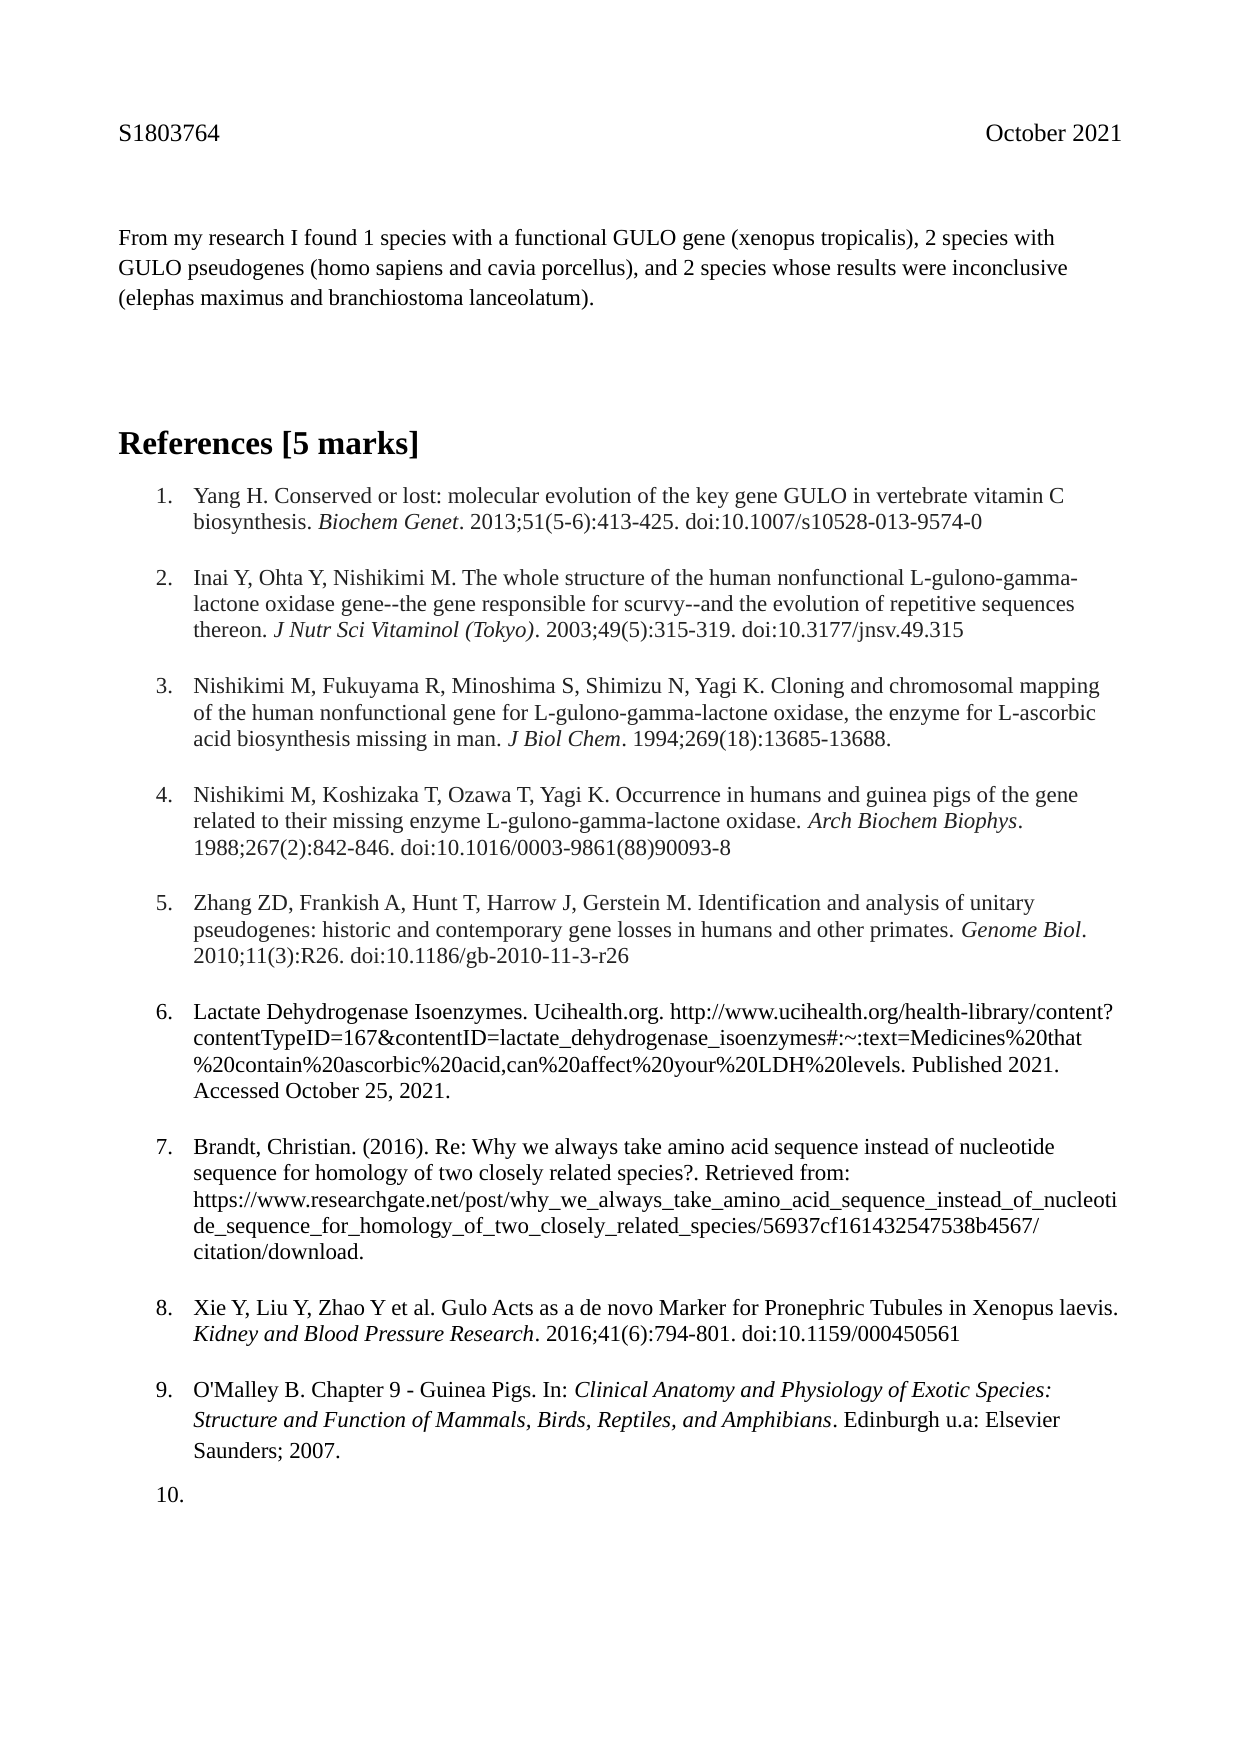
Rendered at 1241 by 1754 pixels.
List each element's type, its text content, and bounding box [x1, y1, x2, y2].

text From my research I found 1 species with a functional GULO gene (xenopus tropicalis), 2 species with GULO pseudogenes (homo sapiens and cavia porcellus), and 2 species whose results were inconclusive (elephas maximus and branchiostoma lanceolatum). [118, 224, 1122, 404]
list Nishikimi M, Koshizaka T, Ozawa T, Yagi K. Occurrence in humans and guinea pigs of the gene related to their missing enzyme L-gulono-gamma-lactone oxidase. Arch Biochem Biophys. 1988;267(2):842-846. doi:10.1016/0003-9861(88)90093-8 [156, 781, 1122, 860]
list Brandt, Christian. (2016). Re: Why we always take amino acid sequence instead of nucleotide sequence for homology of two closely related species?. Retrieved from: https://www.researchgate.net/post/why_we_always_take_amino_acid_sequence_instead_of_nucleotide_sequence_for_homology_of_two_closely_related_species/56937cf161432547538b4567/citation/download. [156, 1133, 1122, 1265]
list Lactate Dehydrogenase Isoenzymes. Ucihealth.org. http://www.ucihealth.org/health-library/content?contentTypeID=167&contentID=lactate_dehydrogenase_isoenzymes#:~:text=Medicines%20that%20contain%20ascorbic%20acid,can%20affect%20your%20LDH%20levels. Published 2021. Accessed October 25, 2021. [156, 998, 1122, 1103]
list Xie Y, Liu Y, Zhao Y et al. Gulo Acts as a de novo Marker for Pronephric Tubules in Xenopus laevis. Kidney and Blood Pressure Research. 2016;41(6):794-801. doi:10.1159/000450561 [156, 1294, 1122, 1347]
list Inai Y, Ohta Y, Nishikimi M. The whole structure of the human nonfunctional L-gulono-gamma-lactone oxidase gene--the gene responsible for scurvy--and the evolution of repetitive sequences thereon. J Nutr Sci Vitaminol (Tokyo). 2003;49(5):315-319. doi:10.3177/jnsv.49.315 [156, 564, 1122, 643]
list Zhang ZD, Frankish A, Hunt T, Harrow J, Gerstein M. Identification and analysis of unitary pseudogenes: historic and contemporary gene losses in humans and other primates. Genome Biol. 2010;11(3):R26. doi:10.1186/gb-2010-11-3-r26 [156, 889, 1122, 968]
list Yang H. Conserved or lost: molecular evolution of the key gene GULO in vertebrate vitamin C biosynthesis. Biochem Genet. 2013;51(5-6):413-425. doi:10.1007/s10528-013-9574-0 [156, 482, 1122, 534]
list Nishikimi M, Fukuyama R, Minoshima S, Shimizu N, Yagi K. Cloning and chromosomal mapping of the human nonfunctional gene for L-gulono-gamma-lactone oxidase, the enzyme for L-ascorbic acid biosynthesis missing in man. J Biol Chem. 1994;269(18):13685-13688. [156, 672, 1122, 751]
text References [5 marks] [118, 423, 1122, 461]
list O'Malley B. Chapter 9 - Guinea Pigs. In: Clinical Anatomy and Physiology of Exotic Species: Structure and Function of Mammals, Birds, Reptiles, and Amphibians. Edinburgh u.a: Elsevier Saunders; 2007. [156, 1376, 1122, 1463]
